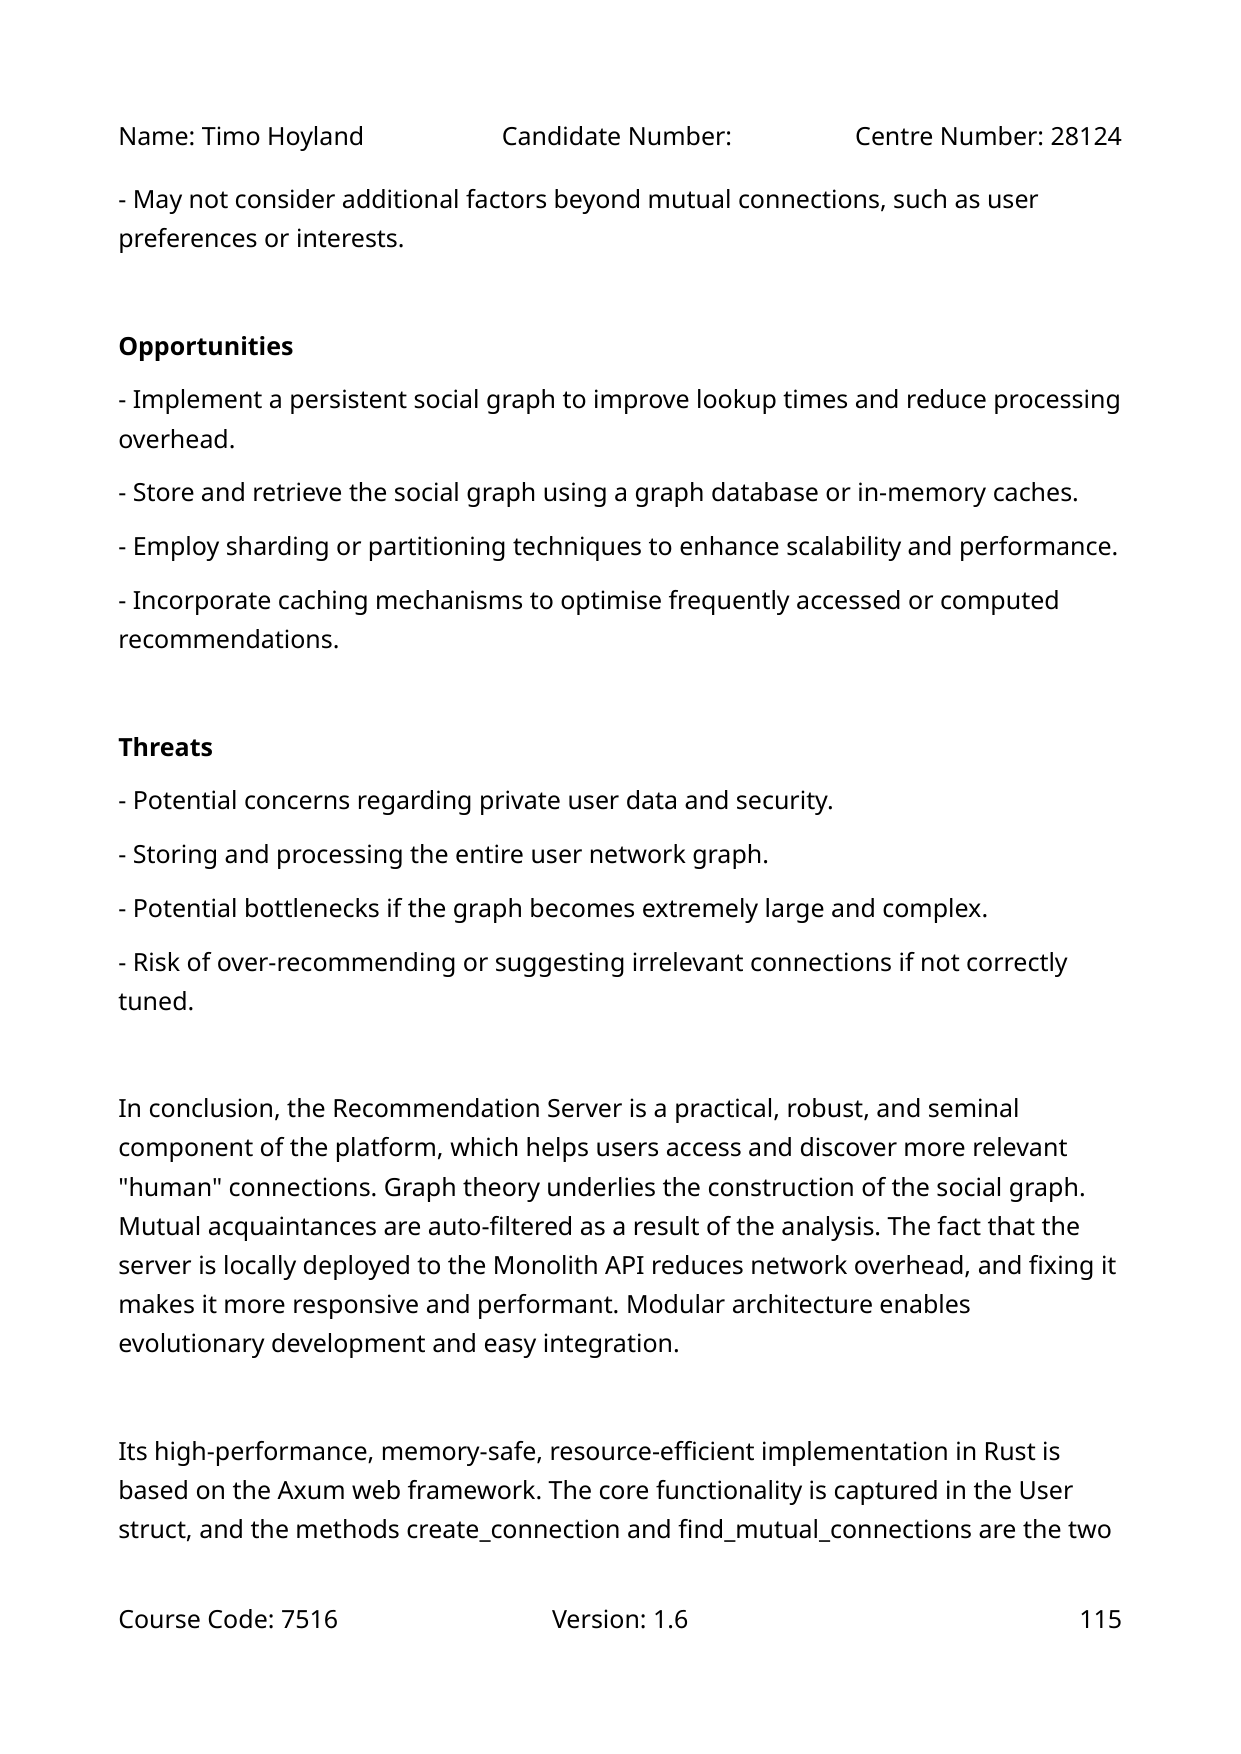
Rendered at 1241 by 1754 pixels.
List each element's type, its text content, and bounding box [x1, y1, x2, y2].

text Its high-performance, memory-safe, resource-efficient implementation in Rust is based on the Axum web framework. The core functionality is captured in the User struct, and the methods create_connection and find_mutual_connections are the two [118, 1433, 1122, 1546]
text - Potential bottlenecks if the graph becomes extremely large and complex. [118, 890, 1122, 924]
text - Potential concerns regarding private user data and security. [118, 783, 1122, 817]
text - Store and retrieve the social graph using a graph database or in-memory caches. [118, 475, 1122, 509]
text - Risk of over-recommending or suggesting irrelevant connections if not correctly tuned. [118, 944, 1122, 1017]
text Opportunities [118, 328, 1122, 362]
text - Implement a persistent social graph to improve lookup times and reduce processing overhead. [118, 382, 1122, 455]
text - May not consider additional factors beyond mutual connections, such as user preferences or interests. [118, 182, 1122, 255]
text - Storing and processing the entire user network graph. [118, 837, 1122, 871]
text In conclusion, the Recommendation Server is a practical, robust, and seminal component of the platform, which helps users access and discover more relevant "human" connections. Graph theory underlies the construction of the social graph. Mutual acquaintances are auto-filtered as a result of the analysis. The fact that the server is locally deployed to the Monolith API reduces network overhead, and fixing it makes it more responsive and performant. Modular architecture enables evolutionary development and easy integration. [118, 1091, 1122, 1360]
text - Employ sharding or partitioning techniques to enhance scalability and performance. [118, 529, 1122, 563]
text Threats [118, 729, 1122, 763]
text - Incorporate caching mechanisms to optimise frequently accessed or computed recommendations. [118, 582, 1122, 656]
